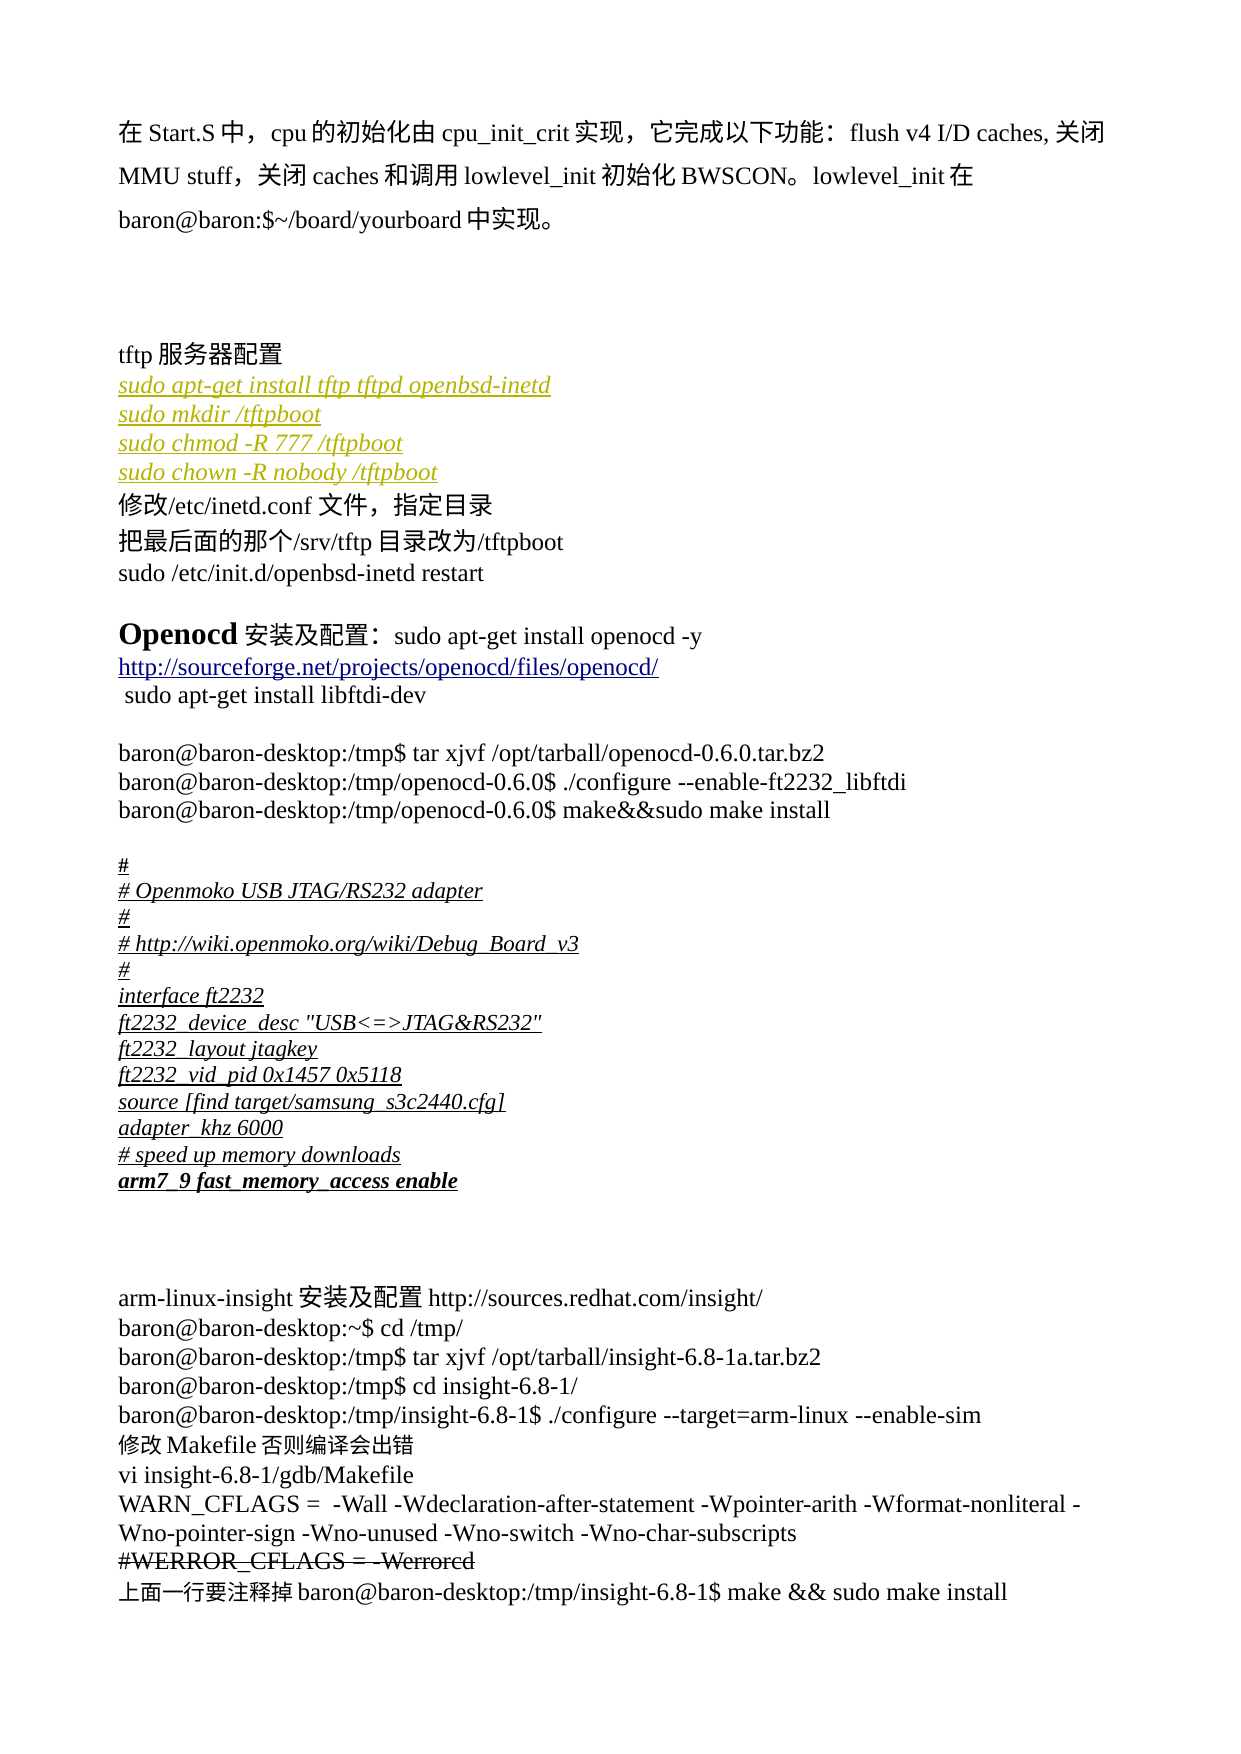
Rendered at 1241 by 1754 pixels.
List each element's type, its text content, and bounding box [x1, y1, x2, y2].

text # speed up memory downloads [118, 1141, 1122, 1167]
text sudo apt-get install libftdi-dev [118, 681, 1122, 709]
text Openocd安装及配置：sudo apt-get install openocd -y [118, 615, 1122, 652]
text sudo mkdir /tftpboot [118, 399, 1122, 428]
text interface ft2232 [118, 982, 1122, 1009]
text # [118, 853, 1122, 877]
text baron@baron-desktop:/tmp/openocd-0.6.0$ ./configure --enable-ft2232_libftdi [118, 767, 1122, 796]
text 修改/etc/inetd.conf 文件，指定目录 [118, 485, 1122, 522]
text baron@baron-desktop:/tmp$ cd insight-6.8-1/ [118, 1371, 1122, 1400]
text # [118, 903, 1122, 930]
text ft2232_layout jtagkey [118, 1035, 1122, 1062]
text # http://wiki.openmoko.org/wiki/Debug_Board_v3 [118, 930, 1122, 956]
text http://sourceforge.net/projects/openocd/files/openocd/ [118, 652, 1122, 681]
text # [118, 956, 1122, 982]
text 把最后面的那个/srv/tftp目录改为/tftpboot [118, 522, 1122, 558]
text baron@baron-desktop:/tmp/insight-6.8-1$ ./configure --target=arm-linux --enable-sim [118, 1400, 1122, 1428]
text #WERROR_CFLAGS = -Werrorcd [118, 1546, 1122, 1575]
text baron@baron-desktop:/tmp$ tar xjvf /opt/tarball/openocd-0.6.0.tar.bz2 [118, 738, 1122, 767]
text adapter_khz 6000 [118, 1114, 1122, 1141]
text arm-linux-insight安装及配置http://sources.redhat.com/insight/ [118, 1277, 1122, 1313]
text WARN_CFLAGS = -Wall -Wdeclaration-after-statement -Wpointer-arith -Wformat-nonliteral -Wno-pointer-sign -Wno-unused -Wno-switch -Wno-char-subscripts [118, 1489, 1122, 1546]
text ft2232_vid_pid 0x1457 0x5118 [118, 1062, 1122, 1088]
text tftp服务器配置 [118, 334, 1122, 370]
text 修改Makefile否则编译会出错 [118, 1428, 1122, 1460]
text baron@baron-desktop:/tmp/openocd-0.6.0$ make&&sudo make install [118, 796, 1122, 824]
text # Openmoko USB JTAG/RS232 adapter [118, 877, 1122, 903]
text source [find target/samsung_s3c2440.cfg] [118, 1088, 1122, 1114]
text baron@baron-desktop:~$ cd /tmp/ [118, 1313, 1122, 1342]
text sudo chmod -R 777 /tftpboot [118, 428, 1122, 457]
text 上面一行要注释掉baron@baron-desktop:/tmp/insight-6.8-1$ make && sudo make install [118, 1575, 1122, 1607]
text 在Start.S中，cpu的初始化由cpu_init_crit实现，它完成以下功能：flush v4 I/D caches, 关闭MMU stuff，关闭caches和调用lowlevel_init初始化BWSCON。lowlevel_init在baron@baron:$~/board/yourboard中实现。 [118, 118, 1122, 233]
text sudo /etc/init.d/openbsd-inetd restart [118, 558, 1122, 587]
text vi insight-6.8-1/gdb/Makefile [118, 1460, 1122, 1489]
text arm7_9 fast_memory_access enable [118, 1167, 1122, 1193]
text sudo chown -R nobody /tftpboot [118, 457, 1122, 485]
text baron@baron-desktop:/tmp$ tar xjvf /opt/tarball/insight-6.8-1a.tar.bz2 [118, 1342, 1122, 1371]
text ft2232_device_desc "USB<=>JTAG&RS232" [118, 1009, 1122, 1035]
text sudo apt-get install tftp tftpd openbsd-inetd [118, 370, 1122, 399]
